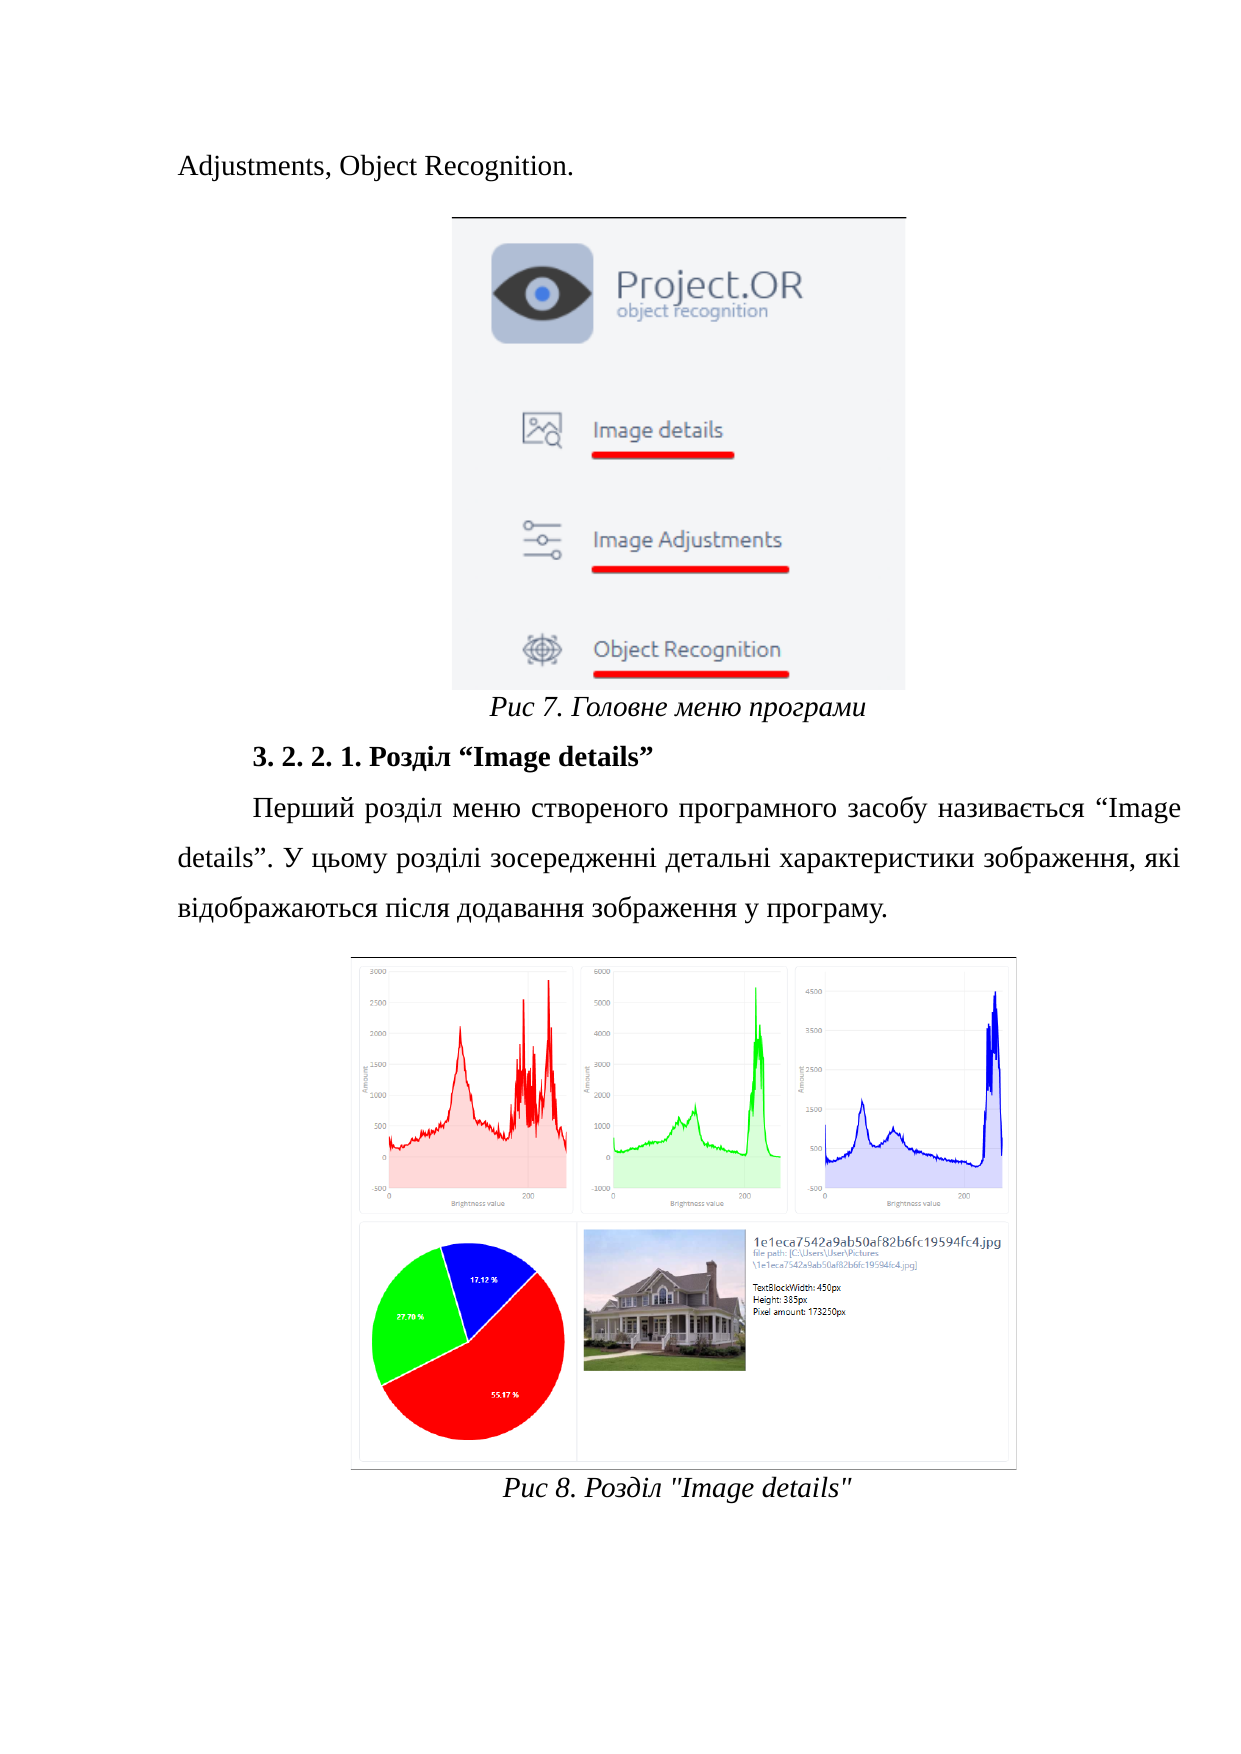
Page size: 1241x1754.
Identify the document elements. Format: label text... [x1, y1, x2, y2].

text Рис 7. Головне меню програми [452, 690, 906, 723]
text Перший розділ меню створеного програмного засобу називається “Image details”. У цьому розділі зосередженні детальні характеристики зображення, які відображаються після додавання зображення у програму. [177, 790, 1181, 924]
picture [451, 217, 907, 690]
text Adjustments, Object Recognition. [177, 148, 1181, 181]
picture [350, 957, 1017, 1470]
subtitle 3. 2. 2. 1. Розділ “Image details” [177, 690, 1181, 773]
text Рис 8. Розділ "Image details" [341, 1470, 1016, 1503]
